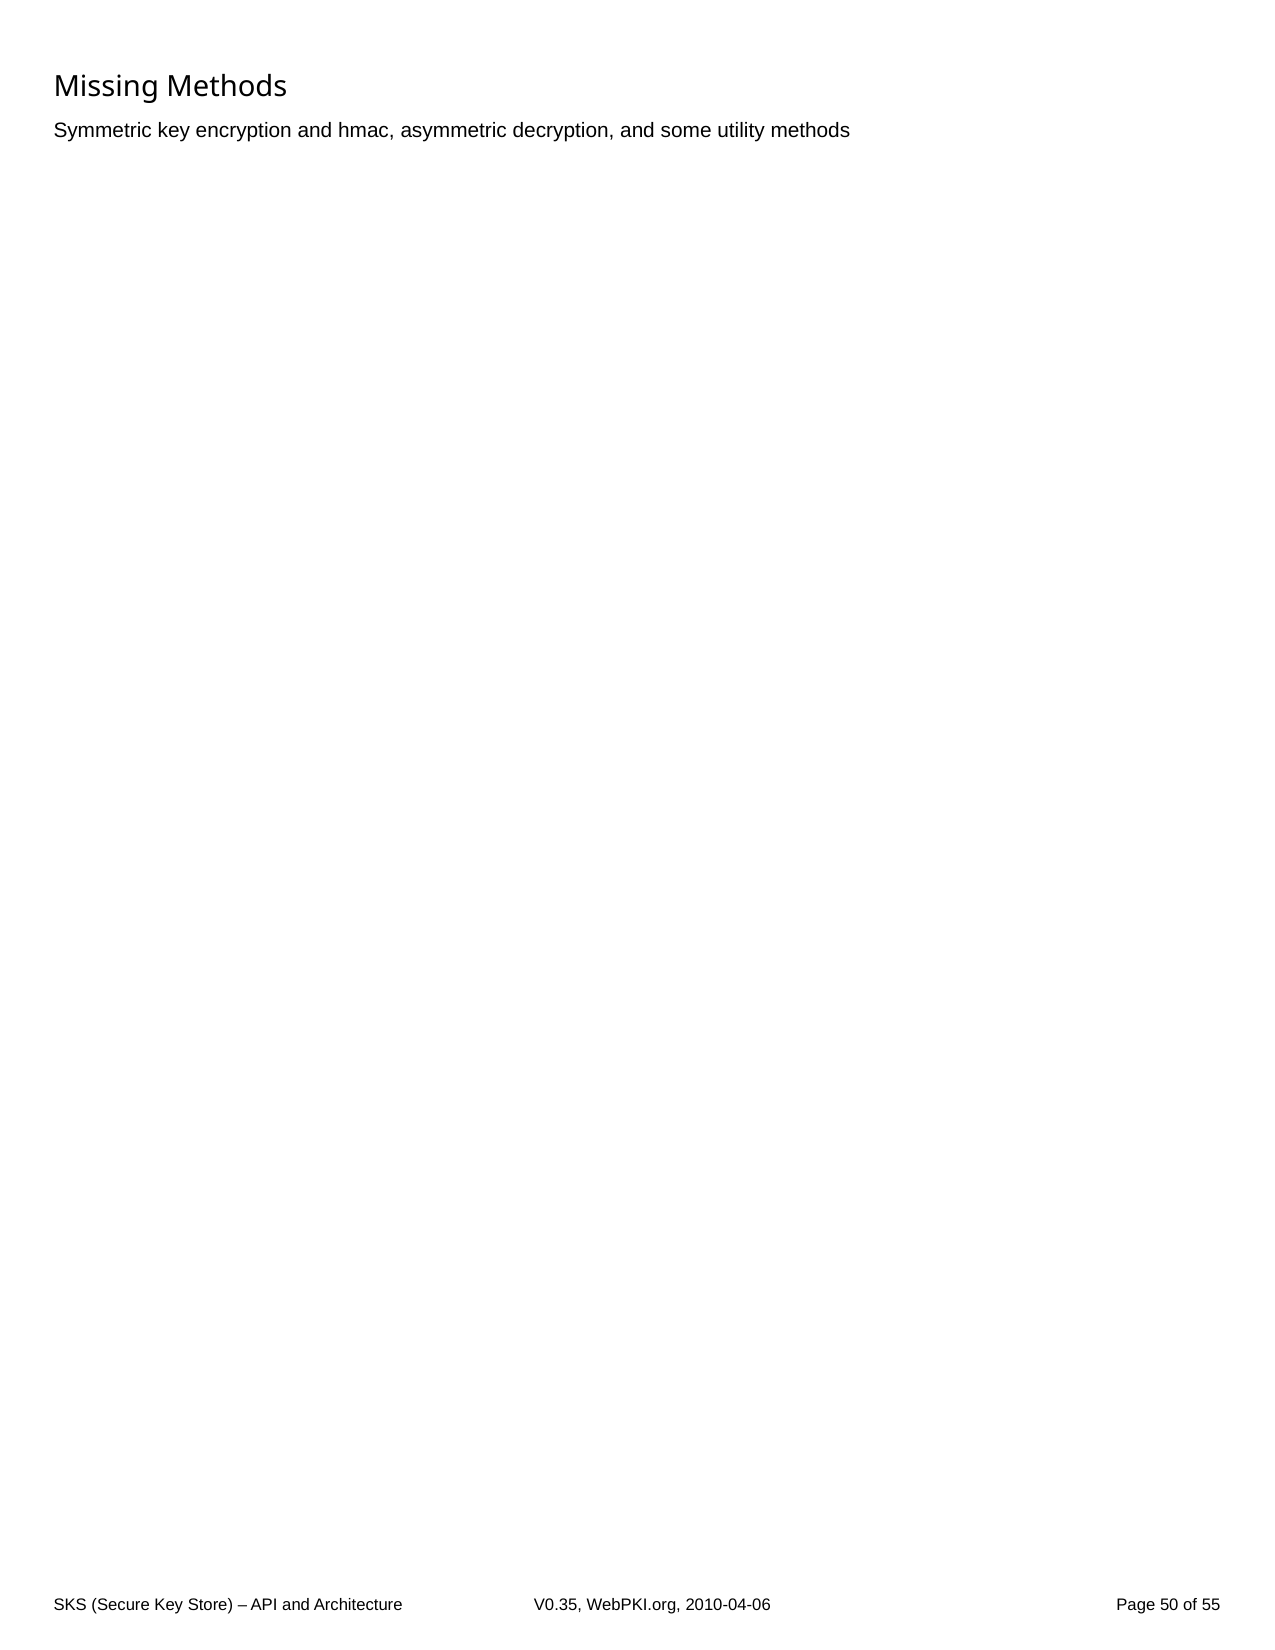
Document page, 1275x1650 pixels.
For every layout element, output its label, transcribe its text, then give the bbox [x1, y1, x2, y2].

text Symmetric key encryption and hmac, asymmetric decryption, and some utility methods [53, 118, 1221, 142]
subtitle Missing Methods [53, 66, 1221, 105]
